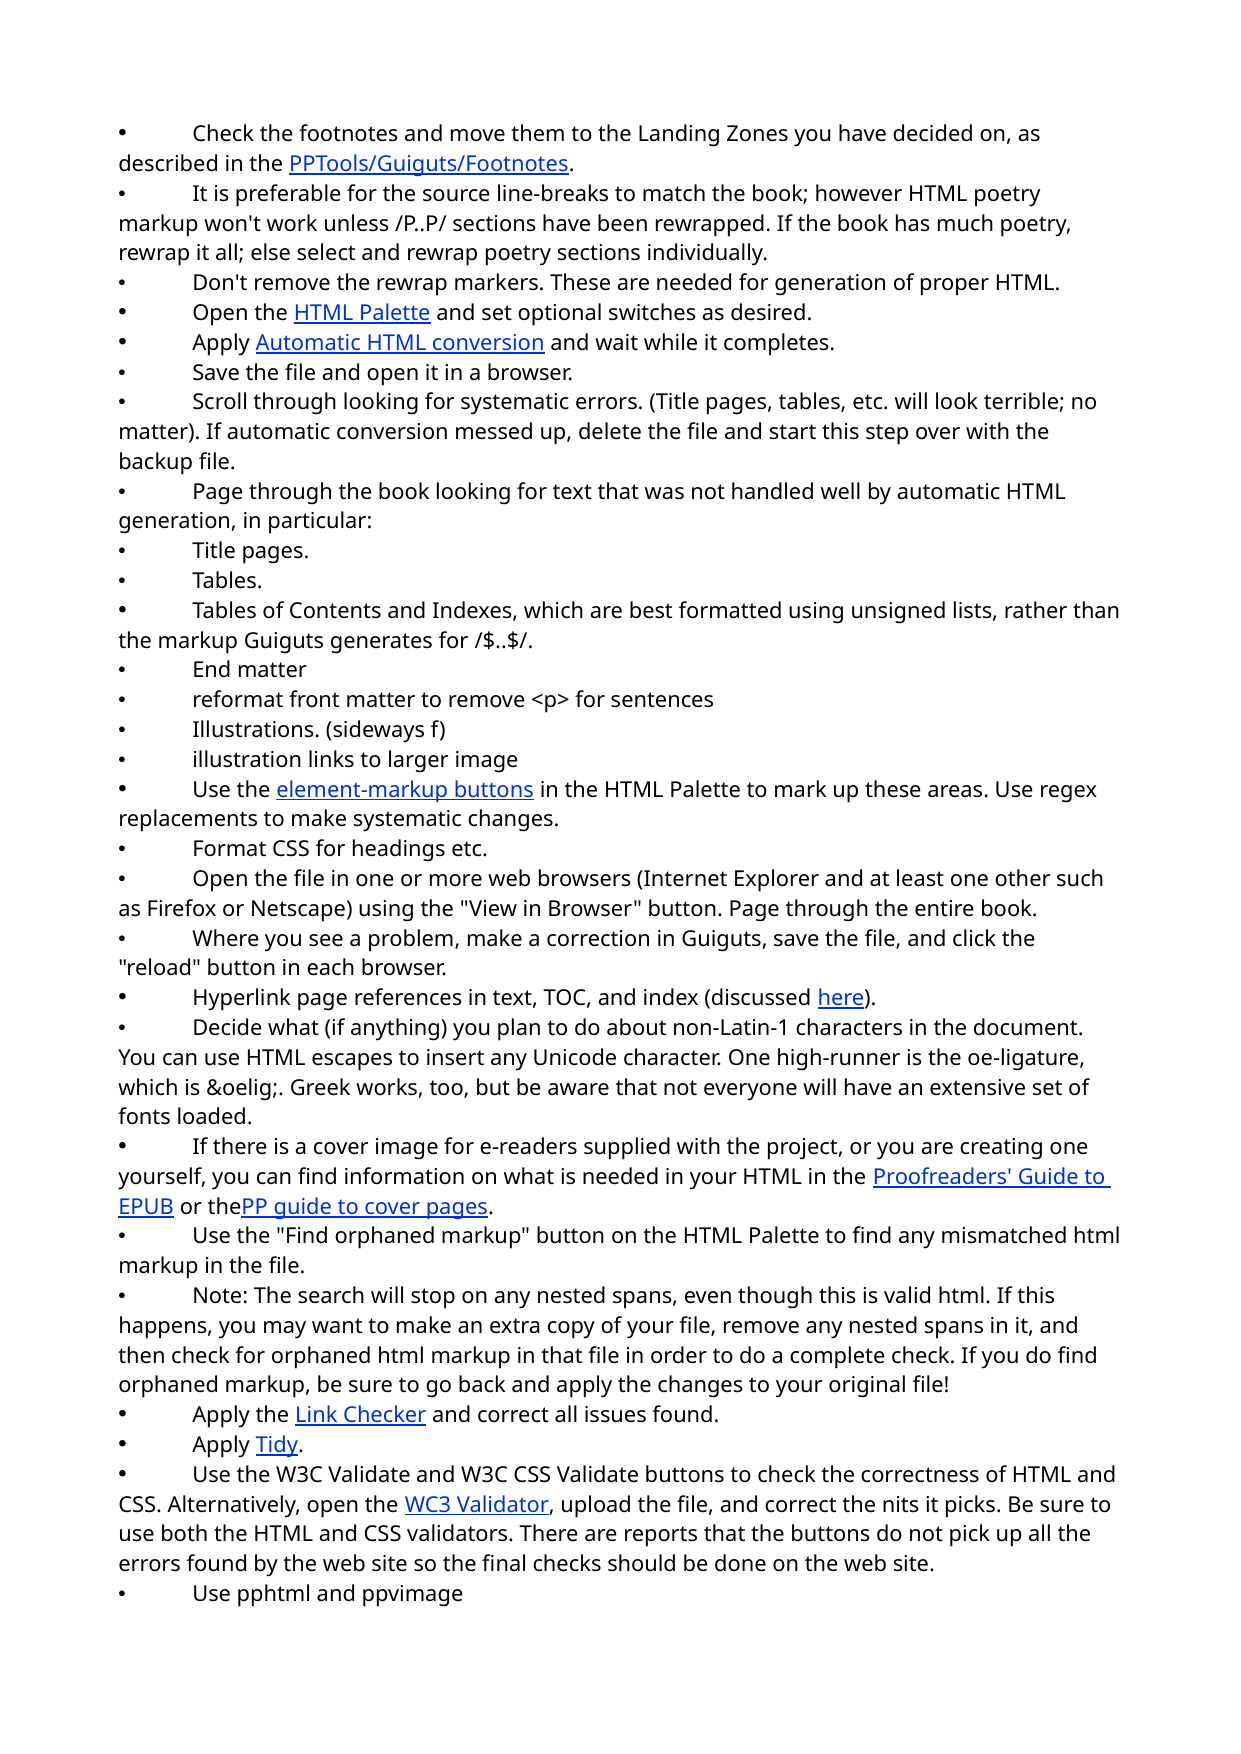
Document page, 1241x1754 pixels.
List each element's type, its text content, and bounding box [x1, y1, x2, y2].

list Note: The search will stop on any nested spans, even though this is valid html. If this happens, you may want to make an extra copy of your file, remove any nested spans in it, and then check for orphaned html markup in that file in order to do a complete check. If you do find orphaned markup, be sure to go back and apply the changes to your original file! [118, 1280, 1122, 1399]
list Don't remove the rewrap markers. These are needed for generation of proper HTML. [118, 267, 1122, 297]
list reformat front matter to remove <p> for sentences [118, 684, 1122, 714]
list Apply Tidy. [118, 1429, 1122, 1459]
list Format CSS for headings etc. [118, 833, 1122, 863]
list Check the footnotes and move them to the Landing Zones you have decided on, as described in the PPTools/Guiguts/Footnotes. [118, 118, 1122, 178]
list Use pphtml and ppvimage [118, 1578, 1122, 1608]
list Apply the Link Checker and correct all issues found. [118, 1399, 1122, 1429]
list Open the file in one or more web browsers (Internet Explorer and at least one other such as Firefox or Netscape) using the "View in Browser" button. Page through the entire book. [118, 863, 1122, 922]
list Title pages. [118, 535, 1122, 565]
list Use the "Find orphaned markup" button on the HTML Palette to find any mismatched html markup in the file. [118, 1220, 1122, 1280]
list Illustrations. (sideways f) [118, 714, 1122, 744]
list Use the element-markup buttons in the HTML Palette to mark up these areas. Use regex replacements to make systematic changes. [118, 773, 1122, 833]
list Open the HTML Palette and set optional switches as desired. [118, 297, 1122, 327]
list Tables. [118, 565, 1122, 595]
list Page through the book looking for text that was not handled well by automatic HTML generation, in particular: [118, 476, 1122, 535]
list Tables of Contents and Indexes, which are best formatted using unsigned lists, rather than the markup Guiguts generates for /$..$/. [118, 595, 1122, 654]
list Save the file and open it in a browser. [118, 356, 1122, 386]
list Decide what (if anything) you plan to do about non-Latin-1 characters in the document. You can use HTML escapes to insert any Unicode character. One high-runner is the oe-ligature, which is &oelig;. Greek works, too, but be aware that not everyone will have an extensive set of fonts loaded. [118, 1012, 1122, 1131]
list End matter [118, 654, 1122, 684]
list illustration links to larger image [118, 744, 1122, 773]
list Apply Automatic HTML conversion and wait while it completes. [118, 327, 1122, 356]
list Hyperlink page references in text, TOC, and index (discussed here). [118, 982, 1122, 1012]
list Where you see a problem, make a correction in Guiguts, save the file, and click the "reload" button in each browser. [118, 922, 1122, 982]
list If there is a cover image for e-readers supplied with the project, or you are creating one yourself, you can find information on what is needed in your HTML in the Proofreaders' Guide to EPUB or thePP guide to cover pages. [118, 1131, 1122, 1220]
list Use the W3C Validate and W3C CSS Validate buttons to check the correctness of HTML and CSS. Alternatively, open the WC3 Validator, upload the file, and correct the nits it picks. Be sure to use both the HTML and CSS validators. There are reports that the buttons do not pick up all the errors found by the web site so the final checks should be done on the web site. [118, 1459, 1122, 1578]
list It is preferable for the source line-breaks to match the book; however HTML poetry markup won't work unless /P..P/ sections have been rewrapped. If the book has much poetry, rewrap it all; else select and rewrap poetry sections individually. [118, 178, 1122, 267]
list Scroll through looking for systematic errors. (Title pages, tables, etc. will look terrible; no matter). If automatic conversion messed up, delete the file and start this step over with the backup file. [118, 386, 1122, 476]
